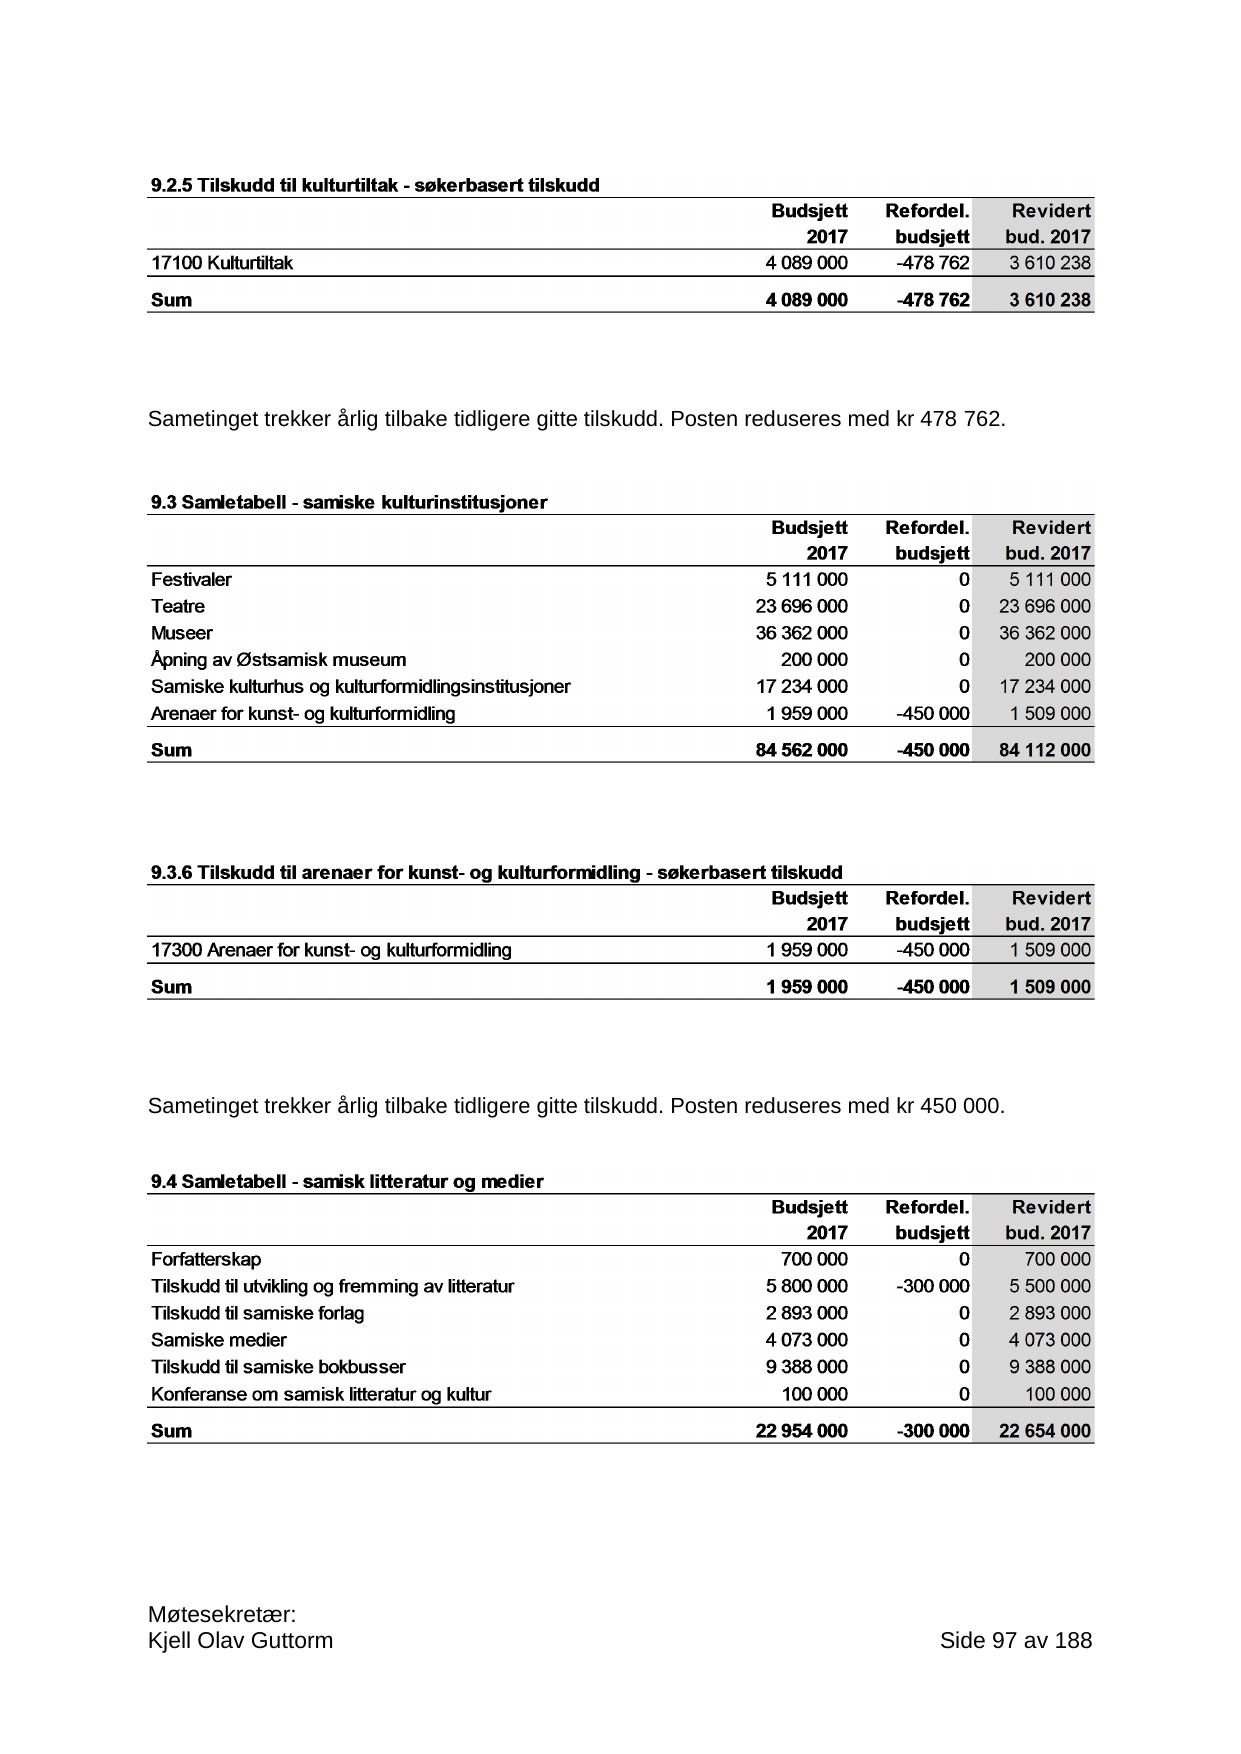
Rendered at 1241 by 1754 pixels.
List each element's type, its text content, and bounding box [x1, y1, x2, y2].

picture [147, 857, 1095, 1000]
picture [147, 171, 1095, 313]
picture [147, 1166, 1095, 1444]
table_header Sametinget trekker årlig tilbake tidligere gitte tilskudd. Posten reduseres med kr 478 762. Sametinget trekker årlig tilbake tidligere gitte tilskudd. Posten reduseres med kr 450 000. [136, 148, 1104, 1537]
picture [147, 478, 1095, 763]
